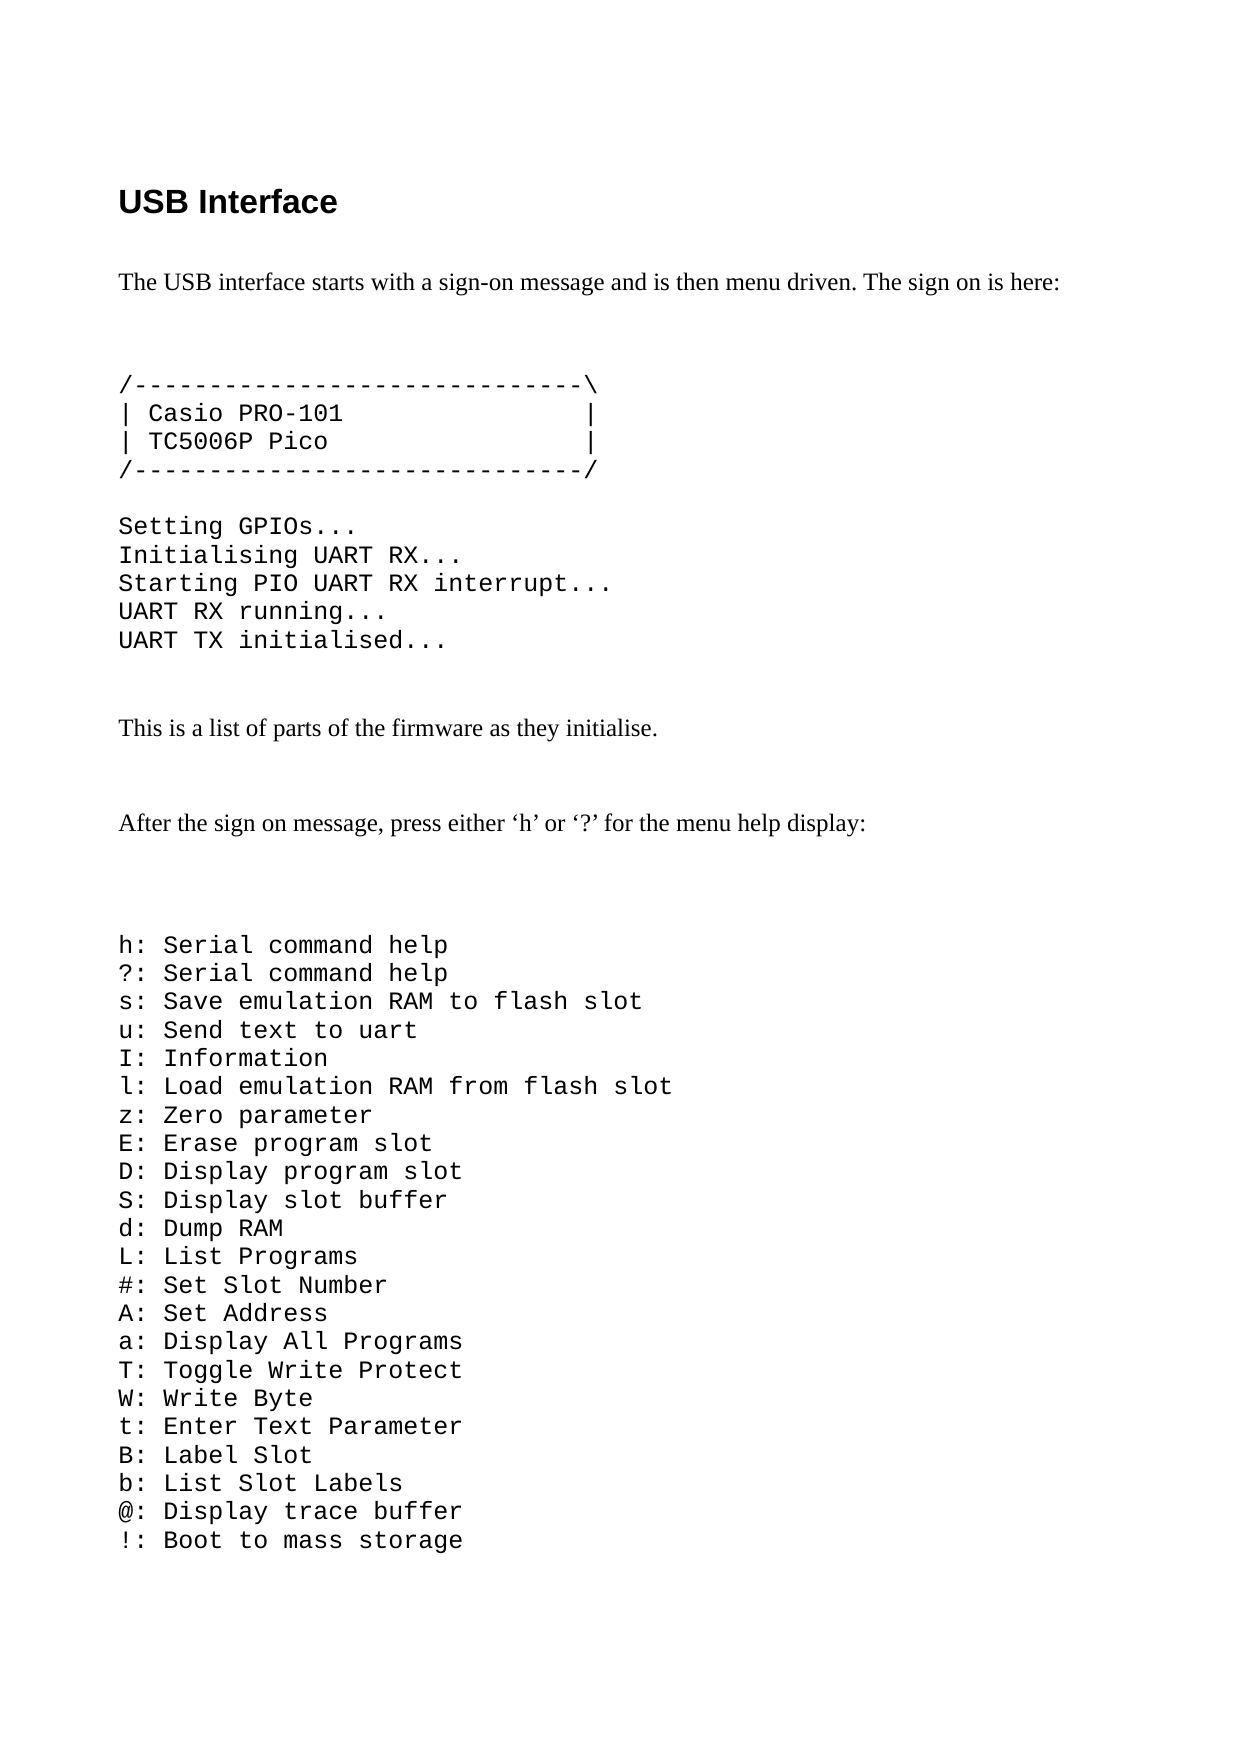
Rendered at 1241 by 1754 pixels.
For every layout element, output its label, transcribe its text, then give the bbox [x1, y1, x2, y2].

text This is a list of parts of the firmware as they initialise. [118, 713, 1122, 742]
text The USB interface starts with a sign-on message and is then menu driven. The sign on is here: [118, 267, 1122, 296]
subtitle USB Interface [118, 182, 1122, 221]
text After the sign on message, press either ‘h’ or ‘?’ for the menu help display: [118, 808, 1122, 837]
text h: Serial command help ?: Serial command help s: Save emulation RAM to flash slot u: Send text to uart I: Information l: Load emulation RAM from flash slot z: Zero parameter E: Erase program slot D: Display program slot S: Display slot buffer d: Dump RAM L: List Programs #: Set Slot Number A: Set Address a: Display All Programs T: Toggle Write Protect W: Write Byte t: Enter Text Parameter B: Label Slot b: List Slot Labels @: Display trace buffer !: Boot to mass storage [118, 932, 1122, 1584]
text /------------------------------\ | Casio PRO-101 | | TC5006P Pico | /------------------------------/ Setting GPIOs... Initialising UART RX... Starting PIO UART RX interrupt... UART RX running... UART TX initialised... [118, 372, 1122, 684]
